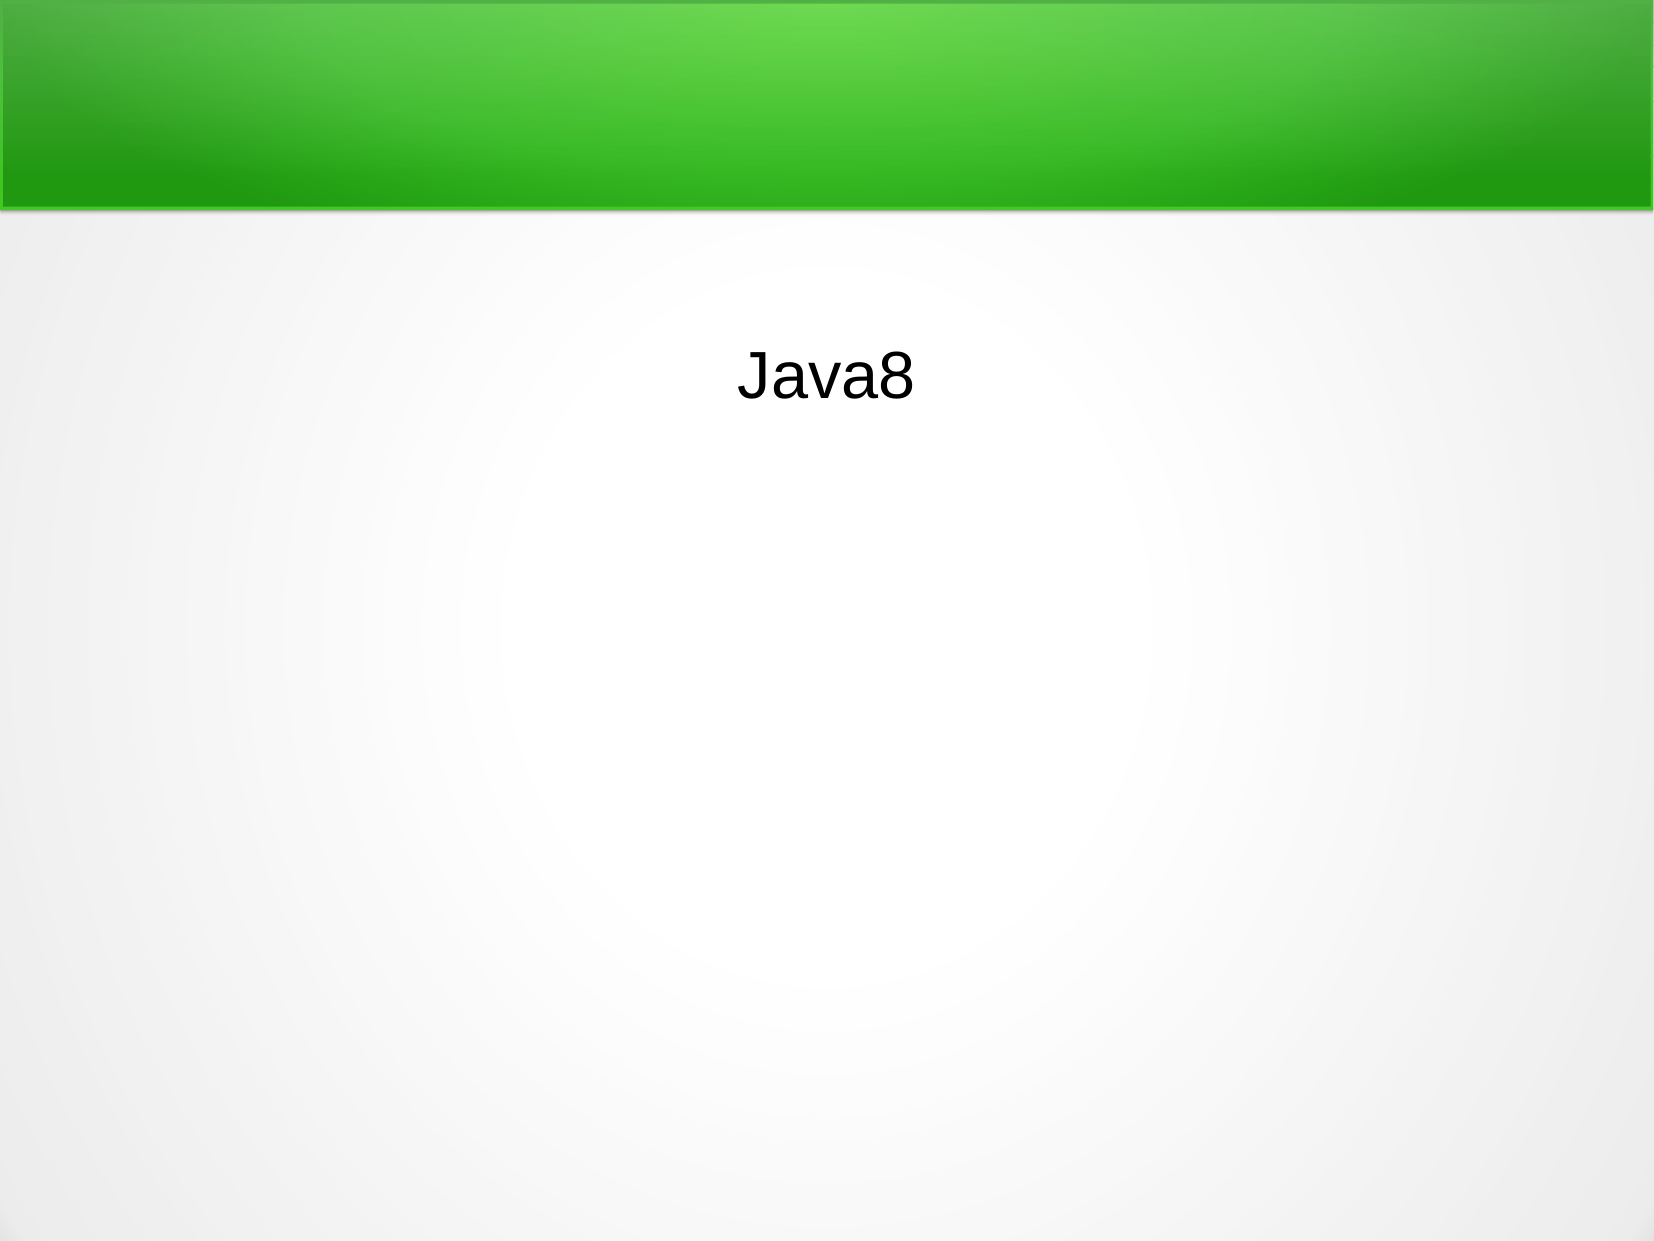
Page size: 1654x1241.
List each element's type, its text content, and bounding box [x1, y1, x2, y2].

subtitle Java8 [82, 47, 1571, 705]
